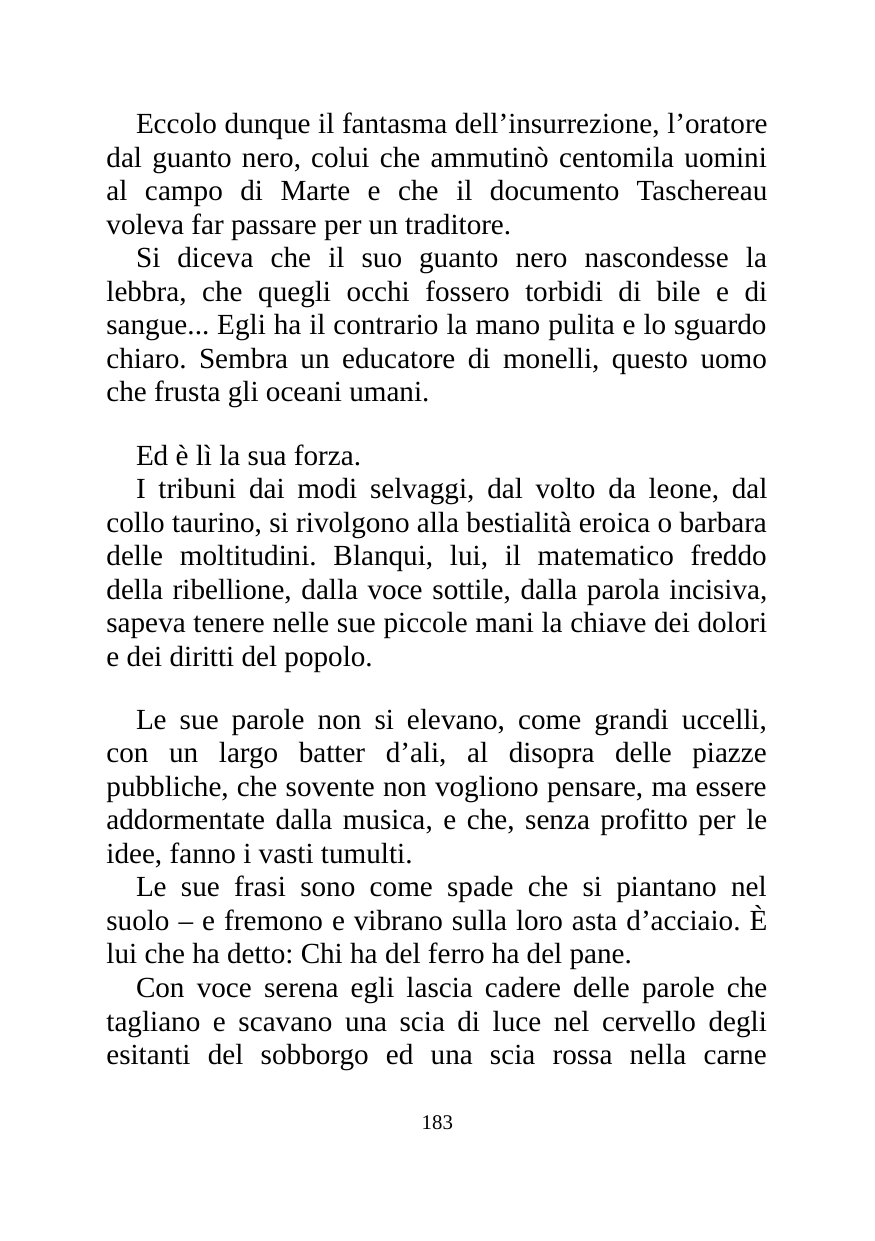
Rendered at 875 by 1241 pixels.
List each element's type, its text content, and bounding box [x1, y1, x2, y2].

text Con voce serena egli lascia cadere delle parole che tagliano e scavano una scia di luce nel cervello degli esitanti del sobborgo ed una scia rossa nella carne [106, 970, 768, 1071]
text Ed è lì la sua forza. [106, 438, 768, 471]
text Eccolo dunque il fantasma dell’insurrezione, l’oratore dal guanto nero, colui che ammutinò centomila uomini al campo di Marte e che il documento Taschereau voleva far passare per un traditore. [106, 106, 768, 240]
text I tribuni dai modi selvaggi, dal volto da leone, dal collo taurino, si rivolgono alla bestialità eroica o barbara delle moltitudini. Blanqui, lui, il matematico freddo della ribellione, dalla voce sottile, dalla parola incisiva, sapeva tenere nelle sue piccole mani la chiave dei dolori e dei diritti del popolo. [106, 471, 768, 672]
text Le sue frasi sono come spade che si piantano nel suolo – e fremono e vibrano sulla loro asta d’acciaio. È lui che ha detto: Chi ha del ferro ha del pane. [106, 869, 768, 970]
text Le sue parole non si elevano, come grandi uccelli, con un largo batter d’ali, al disopra delle piazze pubbliche, che sovente non vogliono pensare, ma essere addormentate dalla musica, e che, senza profitto per le idee, fanno i vasti tumulti. [106, 702, 768, 869]
text Si diceva che il suo guanto nero nascondesse la lebbra, che quegli occhi fossero torbidi di bile e di sangue... Egli ha il contrario la mano pulita e lo sguardo chiaro. Sembra un educatore di monelli, questo uomo che frusta gli oceani umani. [106, 240, 768, 408]
